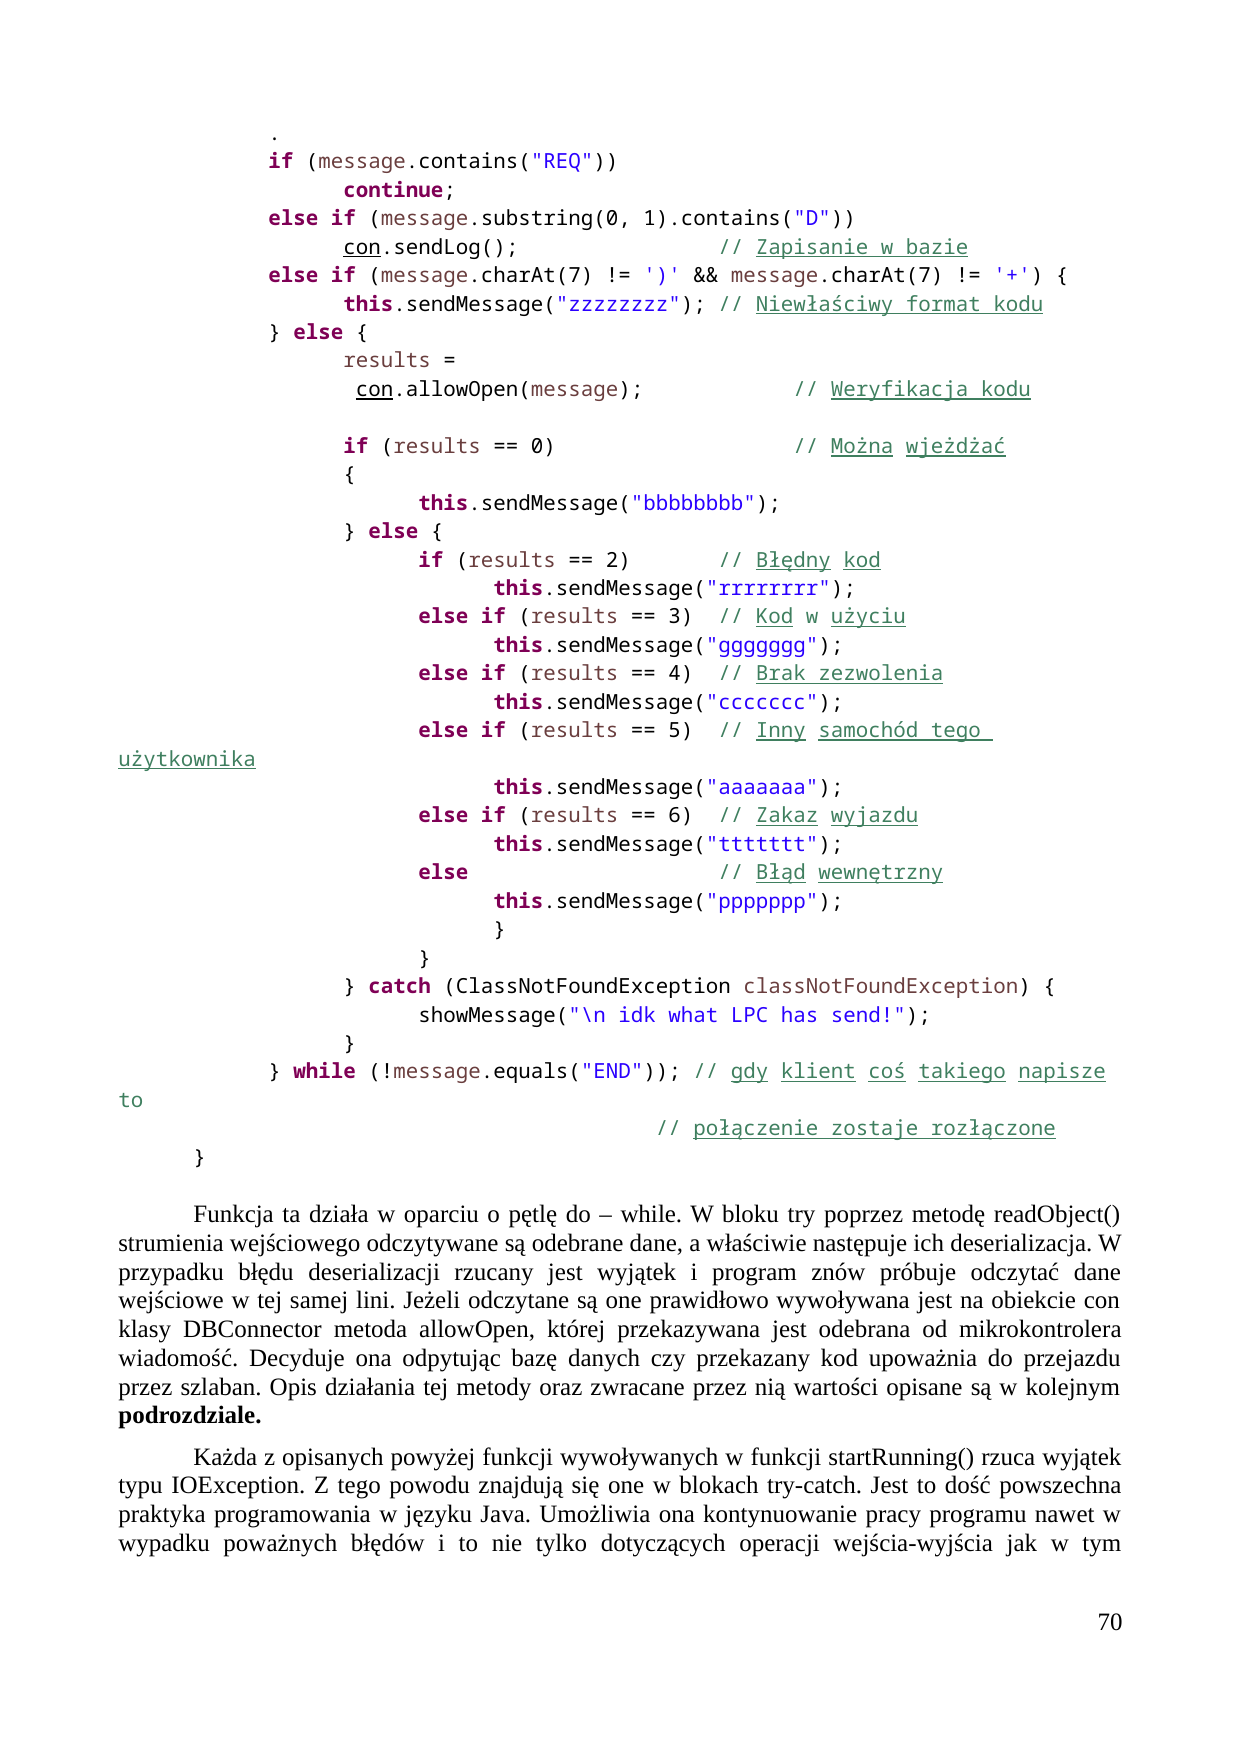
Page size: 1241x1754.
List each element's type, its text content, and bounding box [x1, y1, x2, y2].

text if (results == 0) // Można wjeżdżać [118, 431, 1122, 459]
text if (results == 2) // Błędny kod [118, 545, 1122, 573]
text continue; [118, 175, 1122, 203]
text this.sendMessage("ggggggg"); [118, 630, 1122, 658]
text else if (results == 6) // Zakaz wyjazdu [118, 801, 1122, 829]
text showMessage("\n idk what LPC has send!"); [118, 1000, 1122, 1028]
text Każda z opisanych powyżej funkcji wywoływanych w funkcji startRunning() rzuca wyjątek typu IOException. Z tego powodu znajdują się one w blokach try-catch. Jest to dość powszechna praktyka programowania w języku Java. Umożliwia ona kontynuowanie pracy programu nawet w wypadku poważnych błędów i to nie tylko dotyczących operacji wejścia-wyjścia jak w tym [118, 1442, 1122, 1557]
text } [118, 914, 1122, 943]
text this.sendMessage("ccccccc"); [118, 687, 1122, 715]
text { [118, 459, 1122, 488]
text } else { [118, 317, 1122, 346]
text else if (message.substring(0, 1).contains("D")) [118, 203, 1122, 232]
text results = [118, 346, 1122, 374]
text con.allowOpen(message); // Weryfikacja kodu [118, 374, 1122, 402]
text } while (!message.equals("END")); // gdy klient coś takiego napisze to [118, 1057, 1122, 1113]
text else if (results == 3) // Kod w użyciu [118, 602, 1122, 630]
text this.sendMessage("rrrrrrrr"); [118, 573, 1122, 602]
text } [118, 1028, 1122, 1057]
text this.sendMessage("ttttttt"); [118, 829, 1122, 857]
text } [118, 1142, 1122, 1170]
text Funkcja ta działa w oparciu o pętlę do – while. W bloku try poprzez metodę readObject() strumienia wejściowego odczytywane są odebrane dane, a właściwie następuje ich deserializacja. W przypadku błędu deserializacji rzucany jest wyjątek i program znów próbuje odczytać dane wejściowe w tej samej lini. Jeżeli odczytane są one prawidłowo wywoływana jest na obiekcie con klasy DBConnector metoda allowOpen, której przekazywana jest odebrana od mikrokontrolera wiadomość. Decyduje ona odpytując bazę danych czy przekazany kod upoważnia do przejazdu przez szlaban. Opis działania tej metody oraz zwracane przez nią wartości opisane są w kolejnym podrozdziale. [118, 1199, 1122, 1429]
text // połączenie zostaje rozłączone [118, 1113, 1122, 1142]
text else if (results == 5) // Inny samochód tego użytkownika [118, 715, 1122, 772]
text } else { [118, 516, 1122, 545]
text else // Błąd wewnętrzny [118, 857, 1122, 886]
text else if (message.charAt(7) != ')' && message.charAt(7) != '+') { [118, 260, 1122, 289]
text . [118, 118, 1122, 147]
text this.sendMessage("zzzzzzzz"); // Niewłaściwy format kodu [118, 289, 1122, 317]
text } [118, 943, 1122, 971]
text this.sendMessage("aaaaaaa"); [118, 772, 1122, 801]
text this.sendMessage("bbbbbbbb"); [118, 488, 1122, 516]
text this.sendMessage("ppppppp"); [118, 886, 1122, 914]
text if (message.contains("REQ")) [118, 147, 1122, 175]
text con.sendLog(); // Zapisanie w bazie [118, 232, 1122, 260]
text } catch (ClassNotFoundException classNotFoundException) { [118, 971, 1122, 1000]
text else if (results == 4) // Brak zezwolenia [118, 658, 1122, 687]
